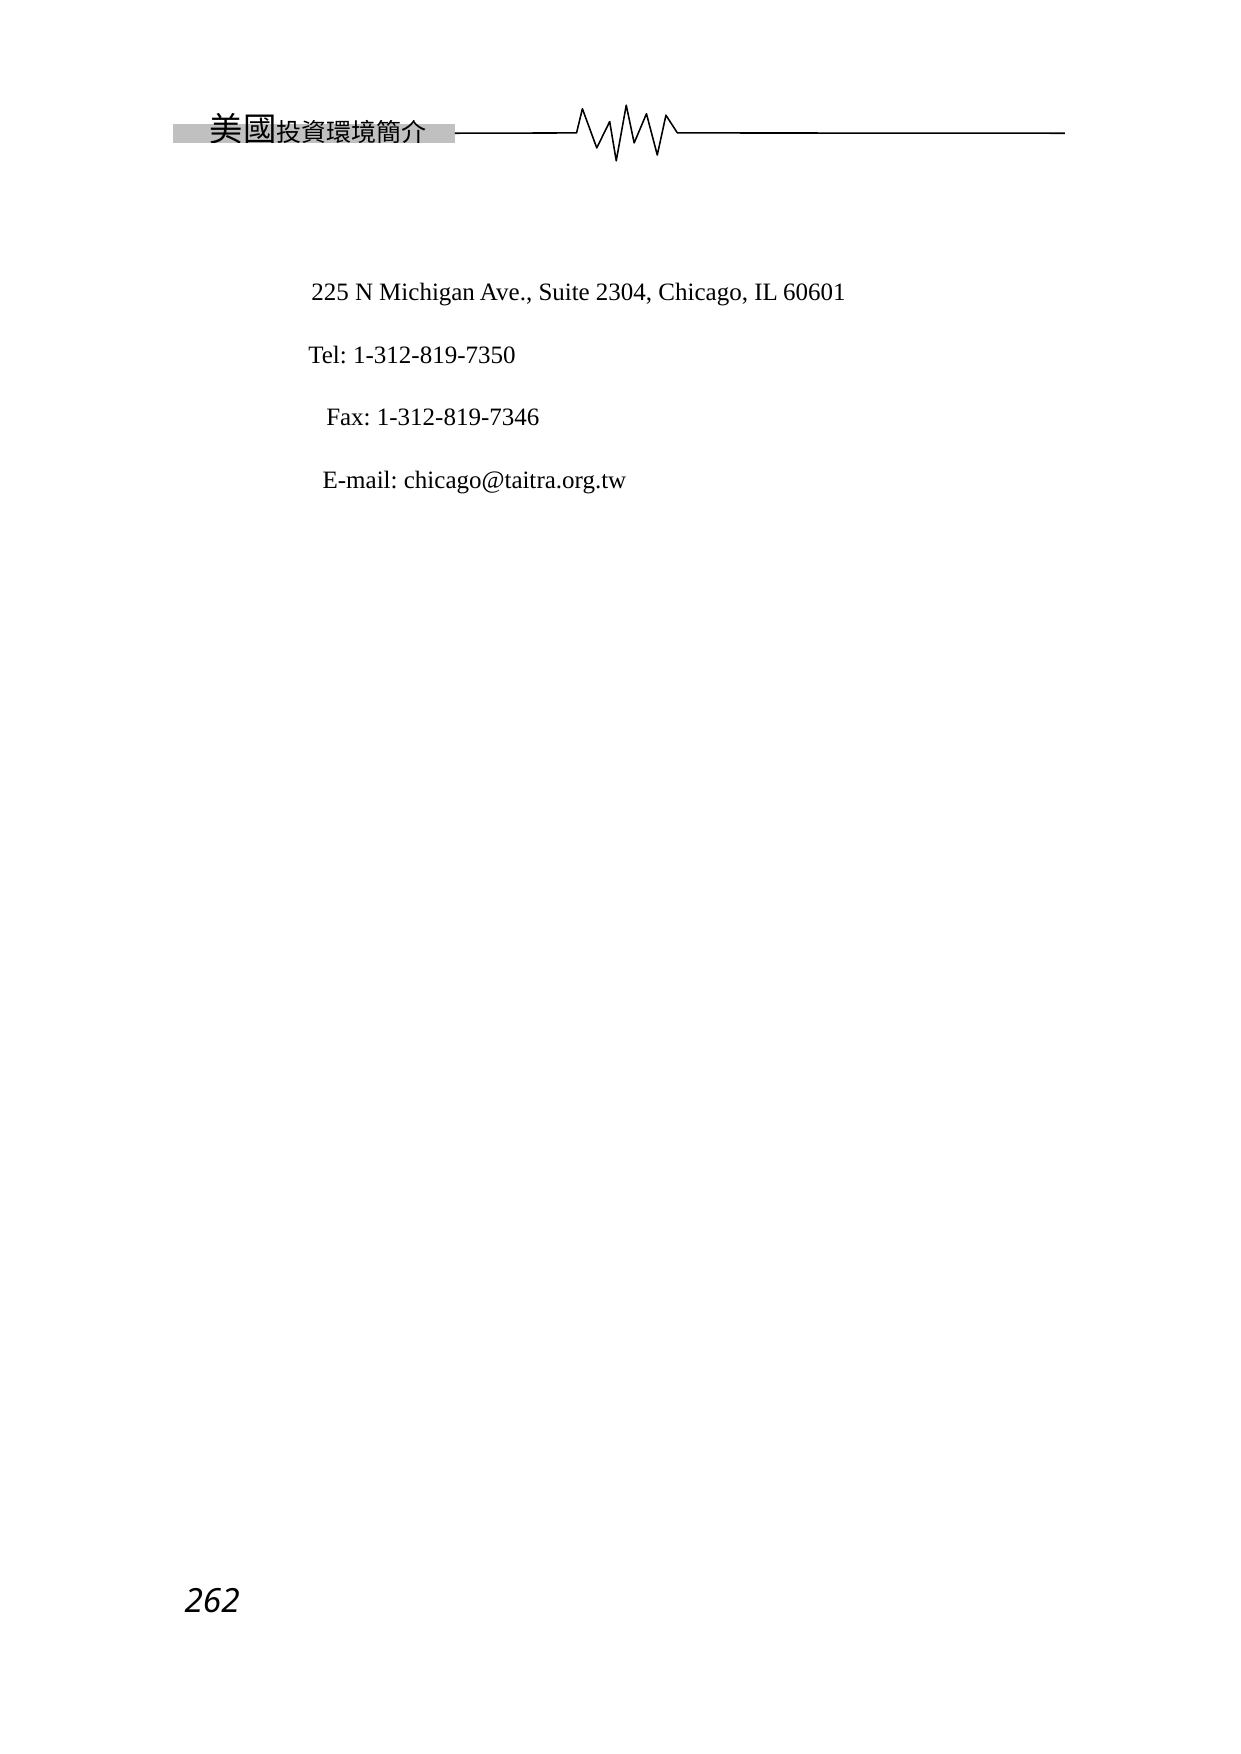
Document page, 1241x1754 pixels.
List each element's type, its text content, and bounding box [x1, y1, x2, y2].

text Tel: 1-312-819-7350 [281, 313, 1058, 375]
text 225 N Michigan Ave., Suite 2304, Chicago, IL 60601 [281, 250, 1058, 313]
text E-mail: chicago@taitra.org.tw [281, 438, 1058, 500]
text Fax: 1-312-819-7346 [281, 375, 1058, 438]
